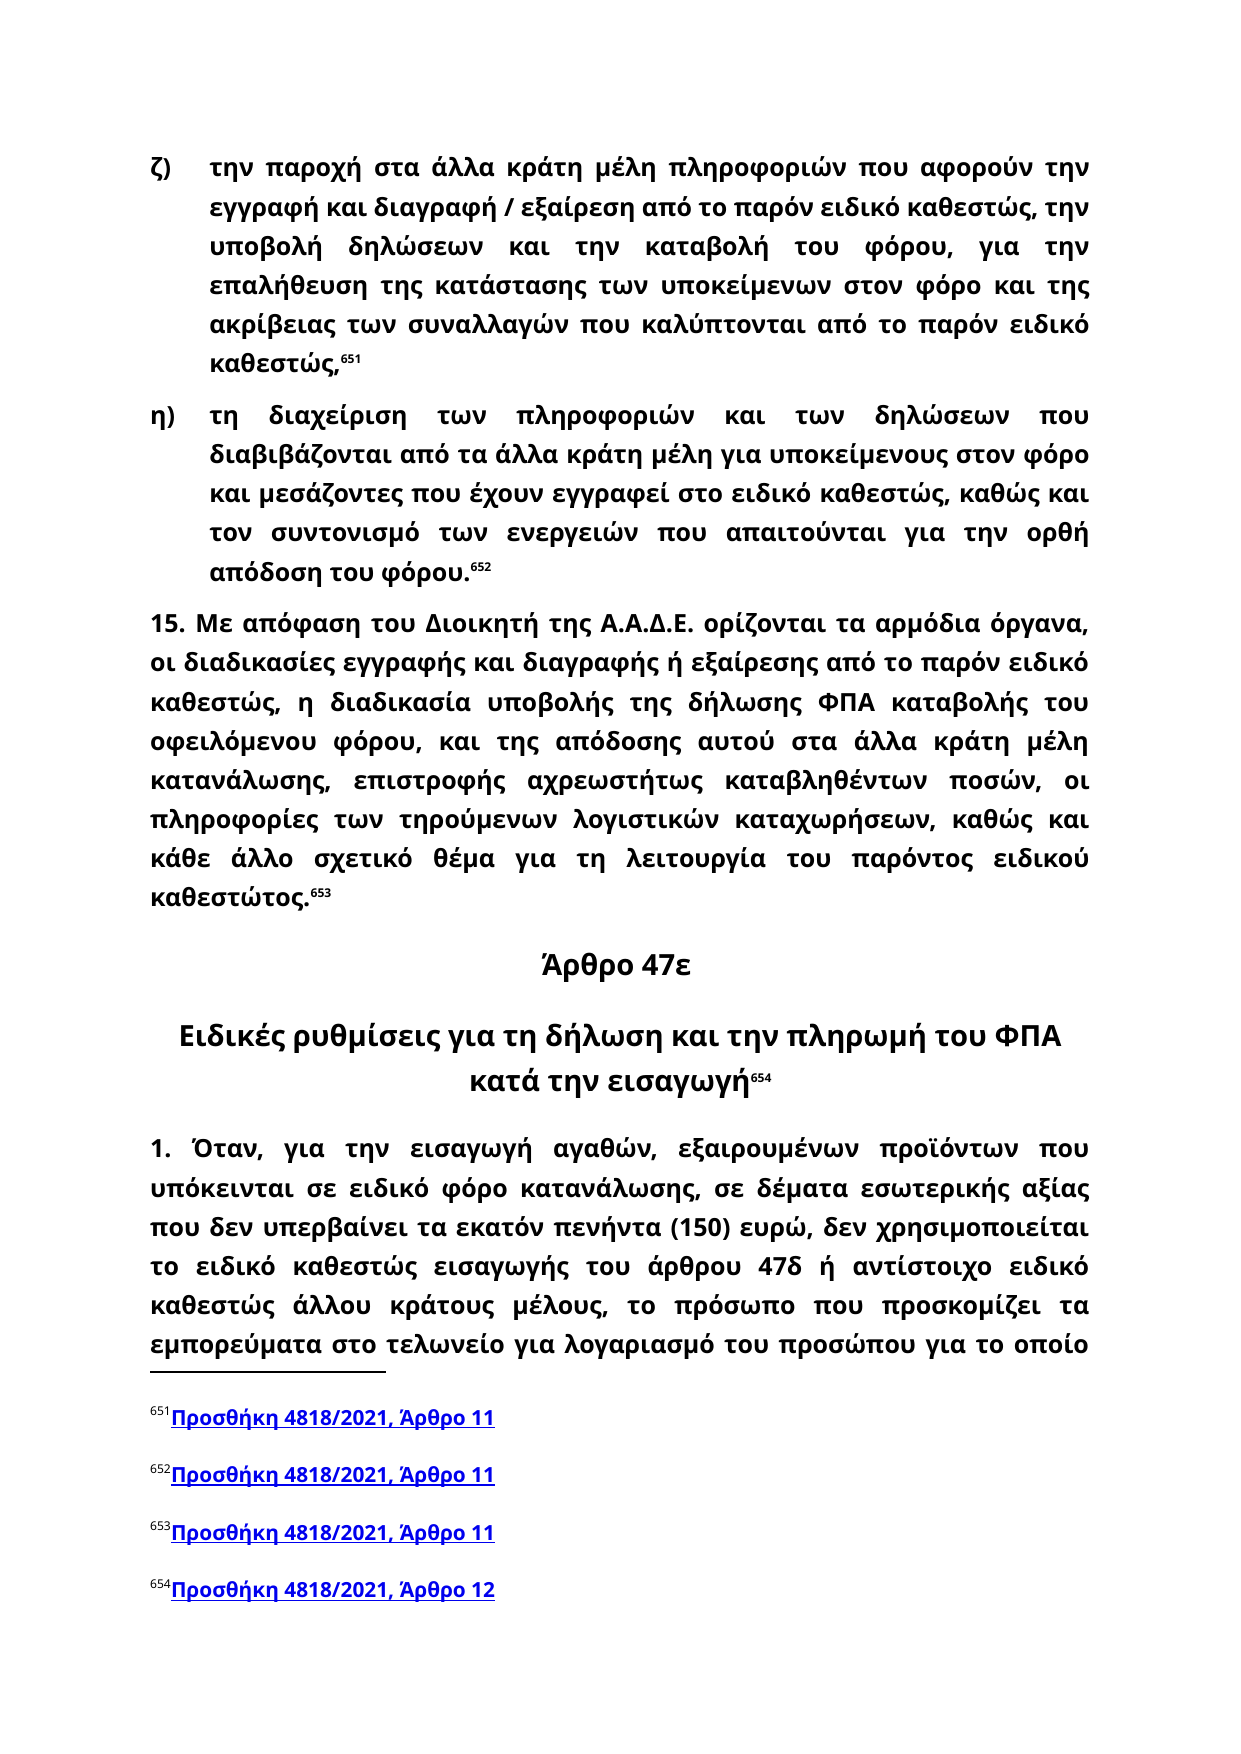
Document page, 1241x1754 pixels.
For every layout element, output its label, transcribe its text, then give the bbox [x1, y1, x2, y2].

text Προσθήκη 4818/2021, Άρθρο 11 [150, 1518, 1090, 1546]
text 15. Με απόφαση του Διοικητή της Α.Α.Δ.Ε. ορίζονται τα αρμόδια όργανα, οι διαδικασίες εγγραφής και διαγραφής ή εξαίρεσης από το παρόν ειδικό καθεστώς, η διαδικασία υποβολής της δήλωσης ΦΠΑ καταβολής του οφειλόμενου φόρου, και της απόδοσης αυτού στα άλλα κράτη μέλη κατανάλωσης, επιστροφής αχρεωστήτως καταβληθέντων ποσών, οι πληροφορίες των τηρούμενων λογιστικών καταχωρήσεων, καθώς και κάθε άλλο σχετικό θέμα για τη λειτουργία του παρόντος ειδικού καθεστώτος. [150, 606, 1090, 914]
list η) τη διαχείριση των πληροφοριών και των δηλώσεων που διαβιβάζονται από τα άλλα κράτη μέλη για υποκείμενους στον φόρο και μεσάζοντες που έχουν εγγραφεί στο ειδικό καθεστώς, καθώς και τον συντονισμό των ενεργειών που απαιτούνται για την ορθή απόδοση του φόρου. [150, 397, 1090, 588]
text Προσθήκη 4818/2021, Άρθρο 11 [150, 1403, 1090, 1431]
subtitle Άρθρο 47ε [150, 944, 1090, 984]
text 1. Όταν, για την εισαγωγή αγαθών, εξαιρουμένων προϊόντων που υπόκεινται σε ειδικό φόρο κατανάλωσης, σε δέματα εσωτερικής αξίας που δεν υπερβαίνει τα εκατόν πενήντα (150) ευρώ, δεν χρησιμοποιείται το ειδικό καθεστώς εισαγωγής του άρθρου 47δ ή αντίστοιχο ειδικό καθεστώς άλλου κράτους μέλους, το πρόσωπο που προσκομίζει τα εμπορεύματα στο τελωνείο για λογαριασμό του προσώπου για το οποίο [150, 1131, 1090, 1361]
subtitle Ειδικές ρυθμίσεις για τη δήλωση και την πληρωμή του ΦΠΑ κατά την εισαγωγή [150, 1015, 1090, 1100]
list ζ) την παροχή στα άλλα κράτη μέλη πληροφοριών που αφορούν την εγγραφή και διαγραφή / εξαίρεση από το παρόν ειδικό καθεστώς, την υποβολή δηλώσεων και την καταβολή του φόρου, για την επαλήθευση της κατάστασης των υποκείμενων στον φόρο και της ακρίβειας των συναλλαγών που καλύπτονται από το παρόν ειδικό καθεστώς, [150, 150, 1090, 380]
text Προσθήκη 4818/2021, Άρθρο 11 [150, 1460, 1090, 1489]
text Προσθήκη 4818/2021, Άρθρο 12 [150, 1576, 1090, 1604]
